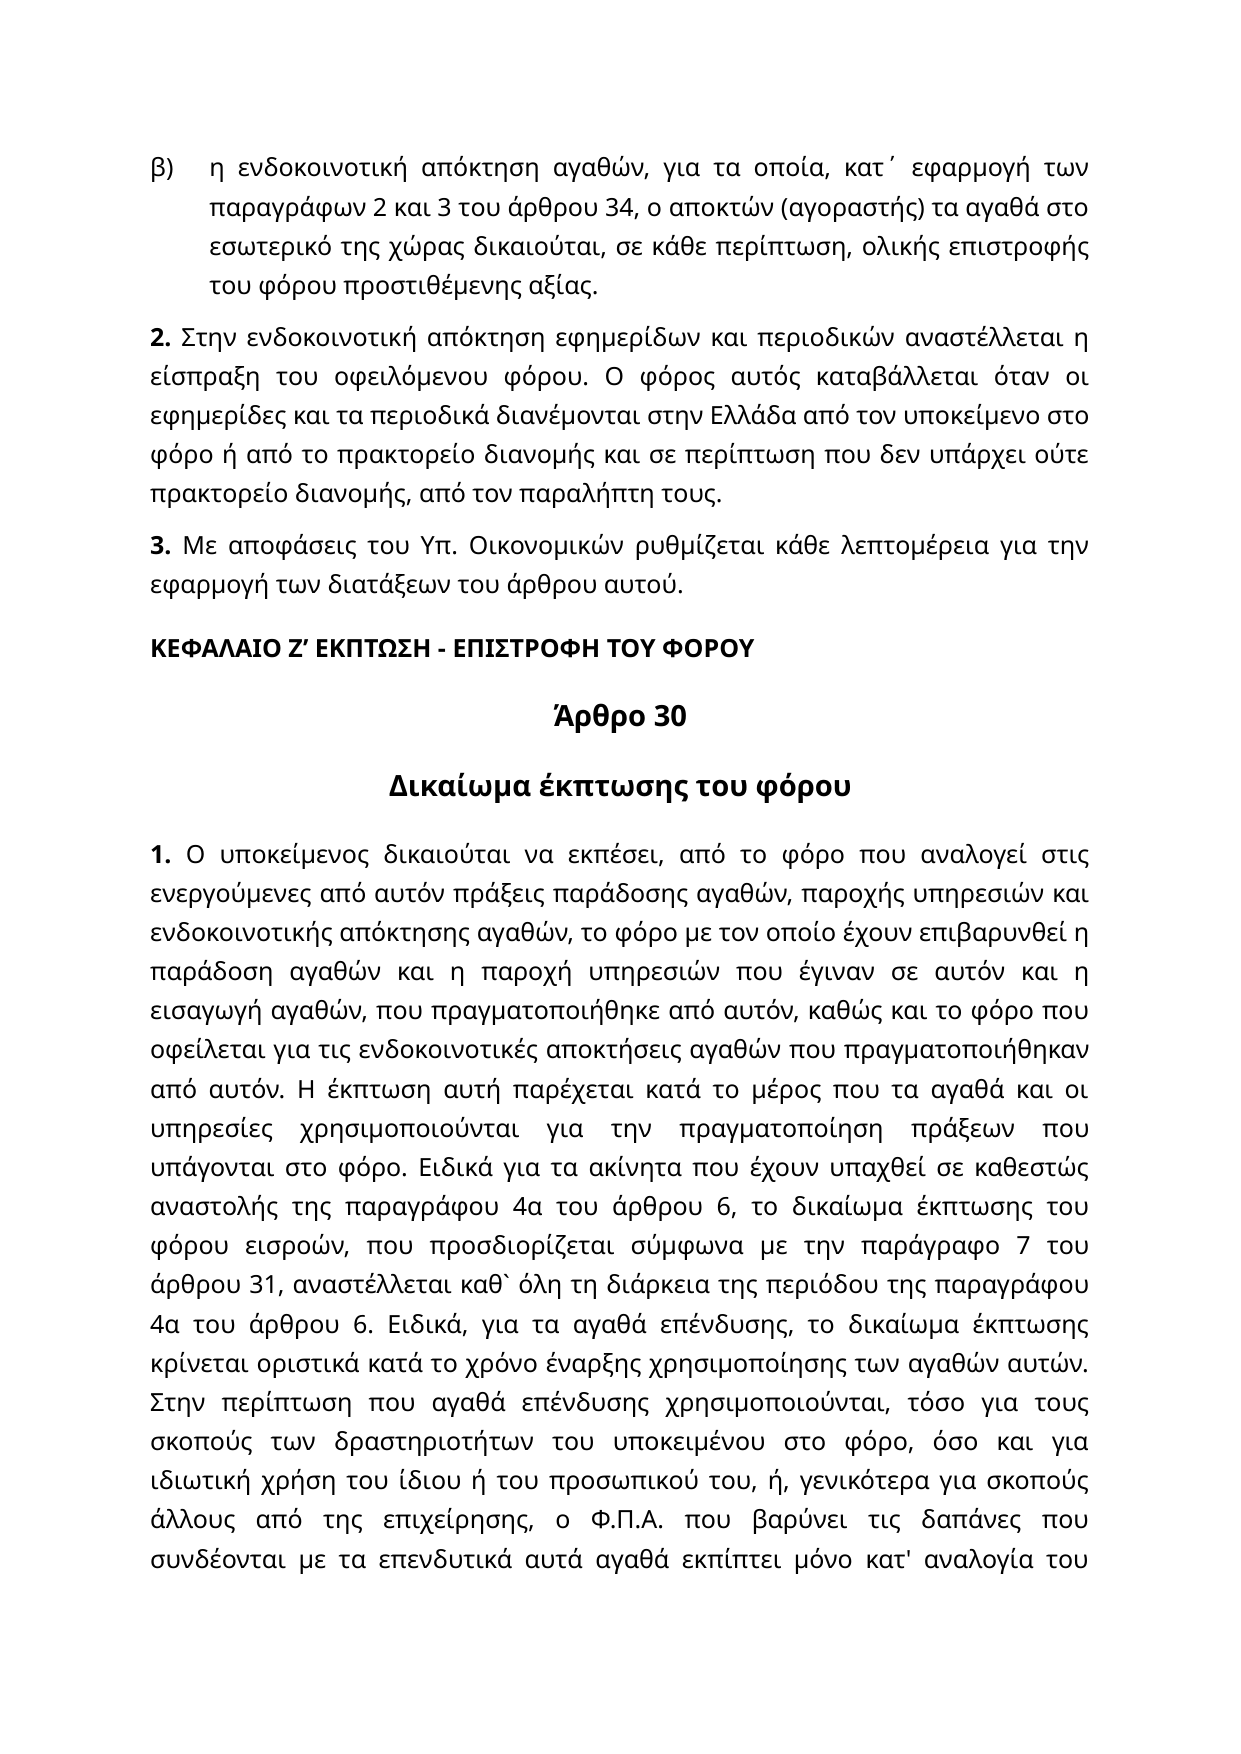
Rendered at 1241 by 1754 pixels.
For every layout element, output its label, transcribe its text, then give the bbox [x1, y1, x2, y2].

subtitle Άρθρο 30 [150, 695, 1090, 735]
subtitle Δικαίωμα έκπτωσης του φόρου [150, 766, 1090, 805]
text 1. Ο υποκείμενος δικαιούται να εκπέσει, από το φόρο που αναλογεί στις ενεργούμενες από αυτόν πράξεις παράδοσης αγαθών, παροχής υπηρεσιών και ενδοκοινοτικής απόκτησης αγαθών, το φόρο με τον οποίο έχουν επιβαρυνθεί η παράδοση αγαθών και η παροχή υπηρεσιών που έγιναν σε αυτόν και η εισαγωγή αγαθών, που πραγματοποιήθηκε από αυτόν, καθώς και το φόρο που οφείλεται για τις ενδοκοινοτικές αποκτήσεις αγαθών που πραγματοποιήθηκαν από αυτόν. Η έκπτωση αυτή παρέχεται κατά το μέρος που τα αγαθά και οι υπηρεσίες χρησιμοποιούνται για την πραγματοποίηση πράξεων που υπάγονται στο φόρο. Ειδικά για τα ακίνητα που έχουν υπαχθεί σε καθεστώς αναστολής της παραγράφου 4α του άρθρου 6, το δικαίωμα έκπτωσης του φόρου εισροών, που προσδιορίζεται σύμφωνα με την παράγραφο 7 του άρθρου 31, αναστέλλεται καθ` όλη τη διάρκεια της περιόδου της παραγράφου 4α του άρθρου 6. Ειδικά, για τα αγαθά επένδυσης, το δικαίωμα έκπτωσης κρίνεται οριστικά κατά το χρόνο έναρξης χρησιμοποίησης των αγαθών αυτών. Στην περίπτωση που αγαθά επένδυσης χρησιμοποιούνται, τόσο για τους σκοπούς των δραστηριοτήτων του υποκειμένου στο φόρο, όσο και για ιδιωτική χρήση του ίδιου ή του προσωπικού του, ή, γενικότερα για σκοπούς άλλους από της επιχείρησης, ο Φ.Π.Α. που βαρύνει τις δαπάνες που συνδέονται με τα επενδυτικά αυτά αγαθά εκπίπτει μόνο κατ' αναλογία του [150, 836, 1090, 1575]
text ΚΕΦΑΛΑIO Z’ ΕΚΠΤΩΣΗ - ΕΠΙΣΤΡΟΦΗ ΤΟΥ ΦΟΡΟΥ [150, 631, 1090, 665]
text 3. Με αποφάσεις του Υπ. Οικονομικών ρυθμίζεται κάθε λεπτομέρεια για την εφαρμογή των διατάξεων του άρθρου αυτού. [150, 527, 1090, 601]
text 2. Στην ενδοκοινοτική απόκτηση εφημερίδων και περιοδικών αναστέλλεται η είσπραξη του οφειλόμενου φόρου. Ο φόρος αυτός καταβάλλεται όταν οι εφημερίδες και τα περιοδικά διανέμονται στην Ελλάδα από τον υποκείμενο στο φόρο ή από το πρακτορείο διανομής και σε περίπτωση που δεν υπάρχει ούτε πρακτορείο διανομής, από τον παραλήπτη τους. [150, 319, 1090, 510]
list β) η ενδοκοινοτική απόκτηση αγαθών, για τα οποία, κατ΄ εφαρμογή των παραγράφων 2 και 3 του άρθρου 34, ο αποκτών (αγοραστής) τα αγαθά στο εσωτερικό της χώρας δικαιούται, σε κάθε περίπτωση, ολικής επιστροφής του φόρου προστιθέμενης αξίας. [150, 150, 1090, 302]
